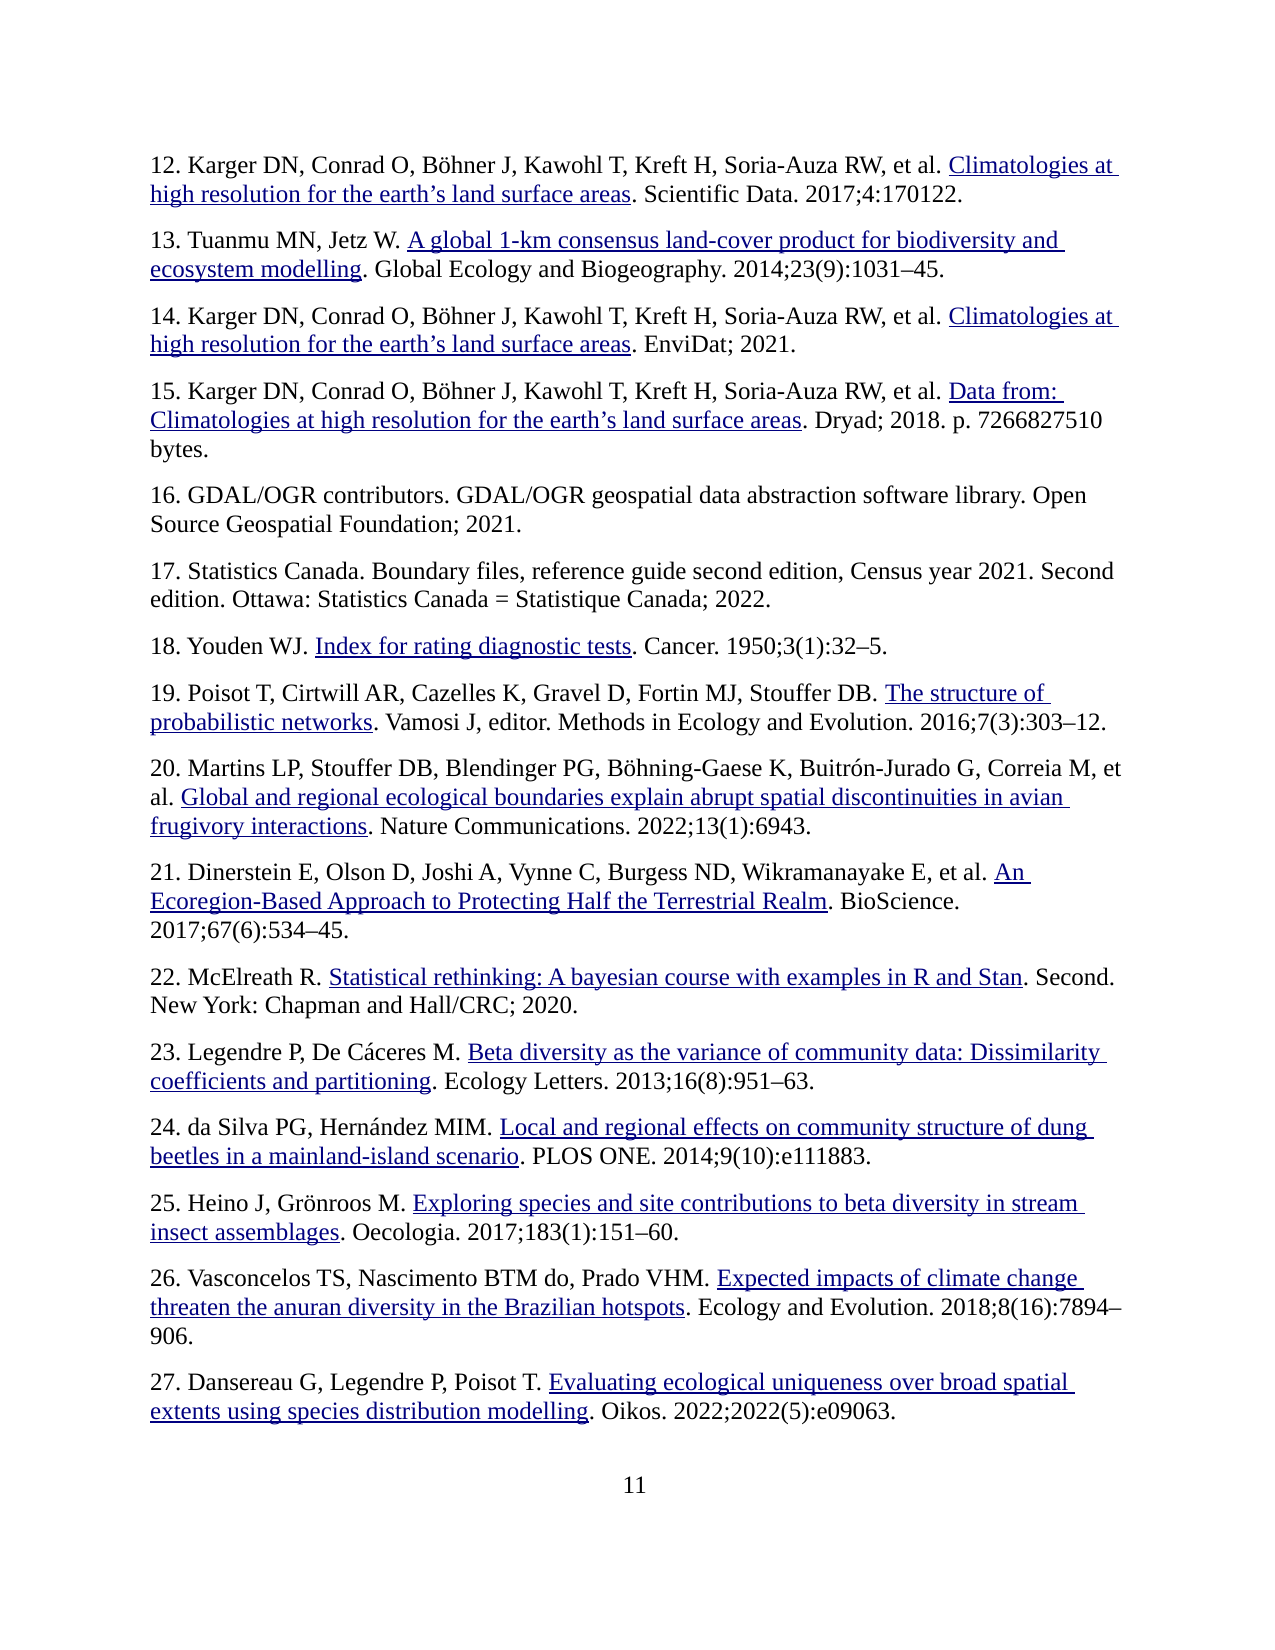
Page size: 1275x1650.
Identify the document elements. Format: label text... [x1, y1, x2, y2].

text 16. GDAL/OGR contributors. GDAL/OGR geospatial data abstraction software library. Open Source Geospatial Foundation; 2021. [150, 480, 1125, 538]
text 12. Karger DN, Conrad O, Böhner J, Kawohl T, Kreft H, Soria-Auza RW, et al. Climatologies at high resolution for the earth’s land surface areas. Scientific Data. 2017;4:170122. [150, 150, 1125, 207]
text 21. Dinerstein E, Olson D, Joshi A, Vynne C, Burgess ND, Wikramanayake E, et al. An Ecoregion-Based Approach to Protecting Half the Terrestrial Realm. BioScience. 2017;67(6):534–45. [150, 857, 1125, 944]
text 26. Vasconcelos TS, Nascimento BTM do, Prado VHM. Expected impacts of climate change threaten the anuran diversity in the Brazilian hotspots. Ecology and Evolution. 2018;8(16):7894–906. [150, 1263, 1125, 1349]
text 20. Martins LP, Stouffer DB, Blendinger PG, Böhning-Gaese K, Buitrón-Jurado G, Correia M, et al. Global and regional ecological boundaries explain abrupt spatial discontinuities in avian frugivory interactions. Nature Communications. 2022;13(1):6943. [150, 753, 1125, 839]
text 13. Tuanmu MN, Jetz W. A global 1-km consensus land-cover product for biodiversity and ecosystem modelling. Global Ecology and Biogeography. 2014;23(9):1031–45. [150, 225, 1125, 283]
text 15. Karger DN, Conrad O, Böhner J, Kawohl T, Kreft H, Soria-Auza RW, et al. Data from: Climatologies at high resolution for the earth’s land surface areas. Dryad; 2018. p. 7266827510 bytes. [150, 376, 1125, 462]
text 22. McElreath R. Statistical rethinking: A bayesian course with examples in R and Stan. Second. New York: Chapman and Hall/CRC; 2020. [150, 962, 1125, 1019]
text 24. da Silva PG, Hernández MIM. Local and regional effects on community structure of dung beetles in a mainland-island scenario. PLOS ONE. 2014;9(10):e111883. [150, 1112, 1125, 1170]
text 17. Statistics Canada. Boundary files, reference guide second edition, Census year 2021. Second edition. Ottawa: Statistics Canada = Statistique Canada; 2022. [150, 556, 1125, 613]
text 27. Dansereau G, Legendre P, Poisot T. Evaluating ecological uniqueness over broad spatial extents using species distribution modelling. Oikos. 2022;2022(5):e09063. [150, 1367, 1125, 1425]
text 19. Poisot T, Cirtwill AR, Cazelles K, Gravel D, Fortin MJ, Stouffer DB. The structure of probabilistic networks. Vamosi J, editor. Methods in Ecology and Evolution. 2016;7(3):303–12. [150, 678, 1125, 735]
text 23. Legendre P, De Cáceres M. Beta diversity as the variance of community data: Dissimilarity coefficients and partitioning. Ecology Letters. 2013;16(8):951–63. [150, 1037, 1125, 1094]
text 25. Heino J, Grönroos M. Exploring species and site contributions to beta diversity in stream insect assemblages. Oecologia. 2017;183(1):151–60. [150, 1188, 1125, 1245]
text 14. Karger DN, Conrad O, Böhner J, Kawohl T, Kreft H, Soria-Auza RW, et al. Climatologies at high resolution for the earth’s land surface areas. EnviDat; 2021. [150, 301, 1125, 358]
text 18. Youden WJ. Index for rating diagnostic tests. Cancer. 1950;3(1):32–5. [150, 631, 1125, 660]
